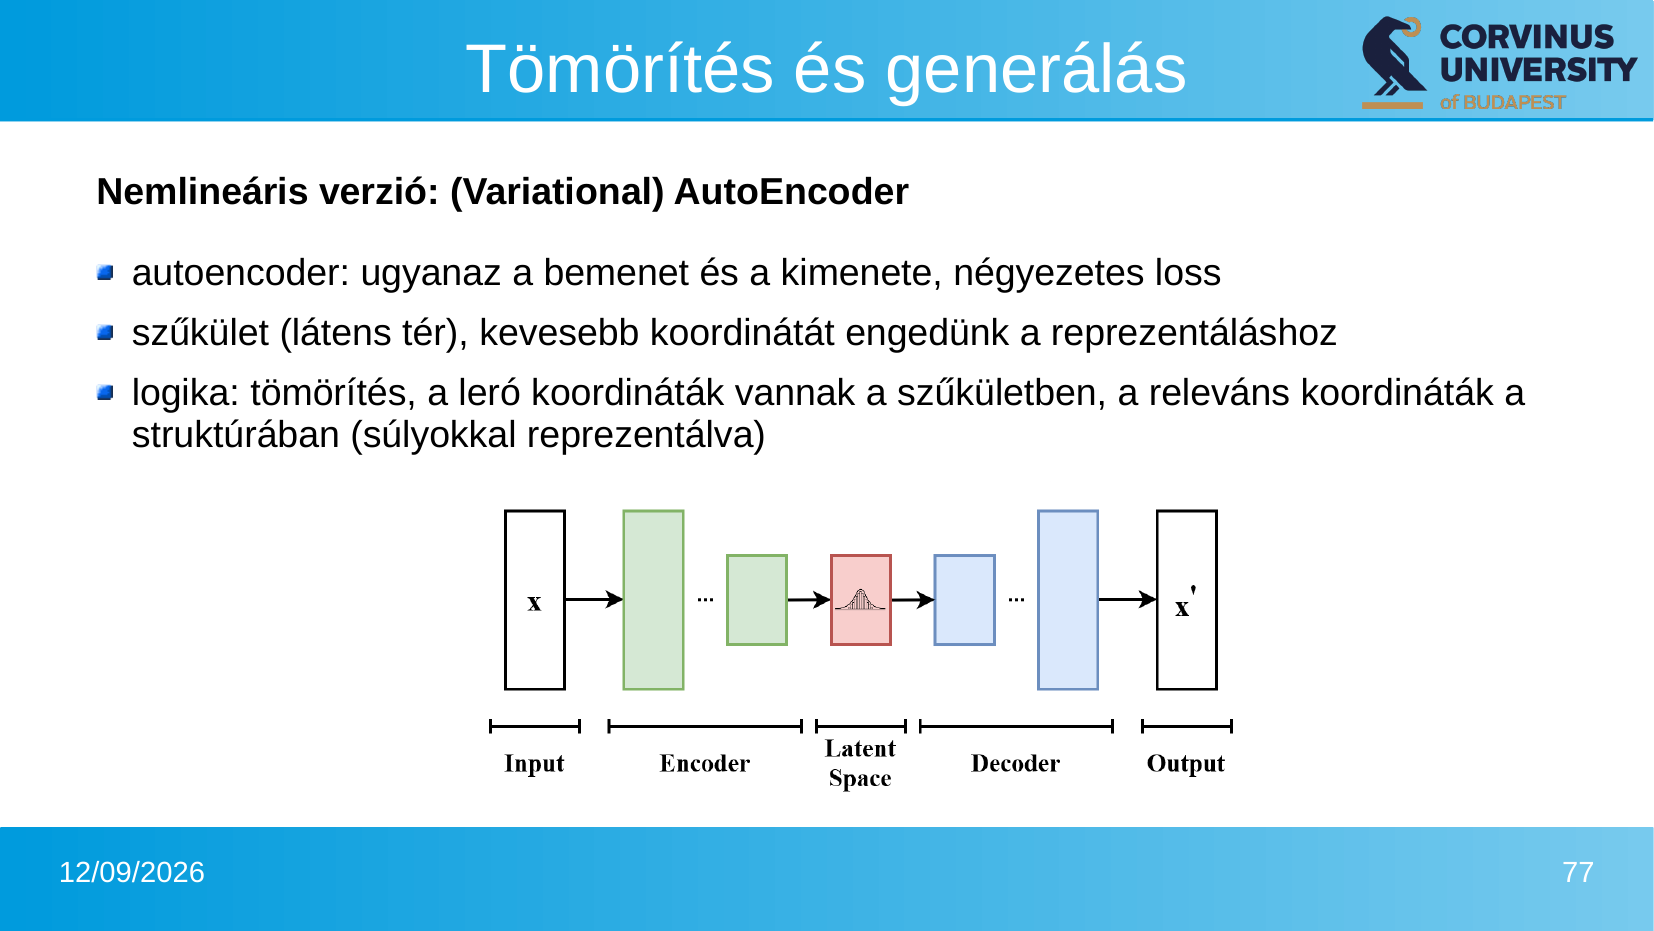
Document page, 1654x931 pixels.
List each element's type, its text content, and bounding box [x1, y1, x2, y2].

picture [1362, 16, 1638, 109]
text_box Nemlineáris verzió: (Variational) AutoEncoder autoencoder: ugyanaz a bemenet és a kimenete, négyezetes loss szűkület (látens tér), kevesebb koordinátát engedünk a reprezentáláshoz logika: tömörítés, a leró koordináták vannak a szűkületben, a releváns koordináták a struktúrában (súlyokkal reprezentálva) [81, 162, 1560, 722]
picture [445, 464, 1276, 823]
title Tömörítés és generálás [59, 29, 1362, 108]
